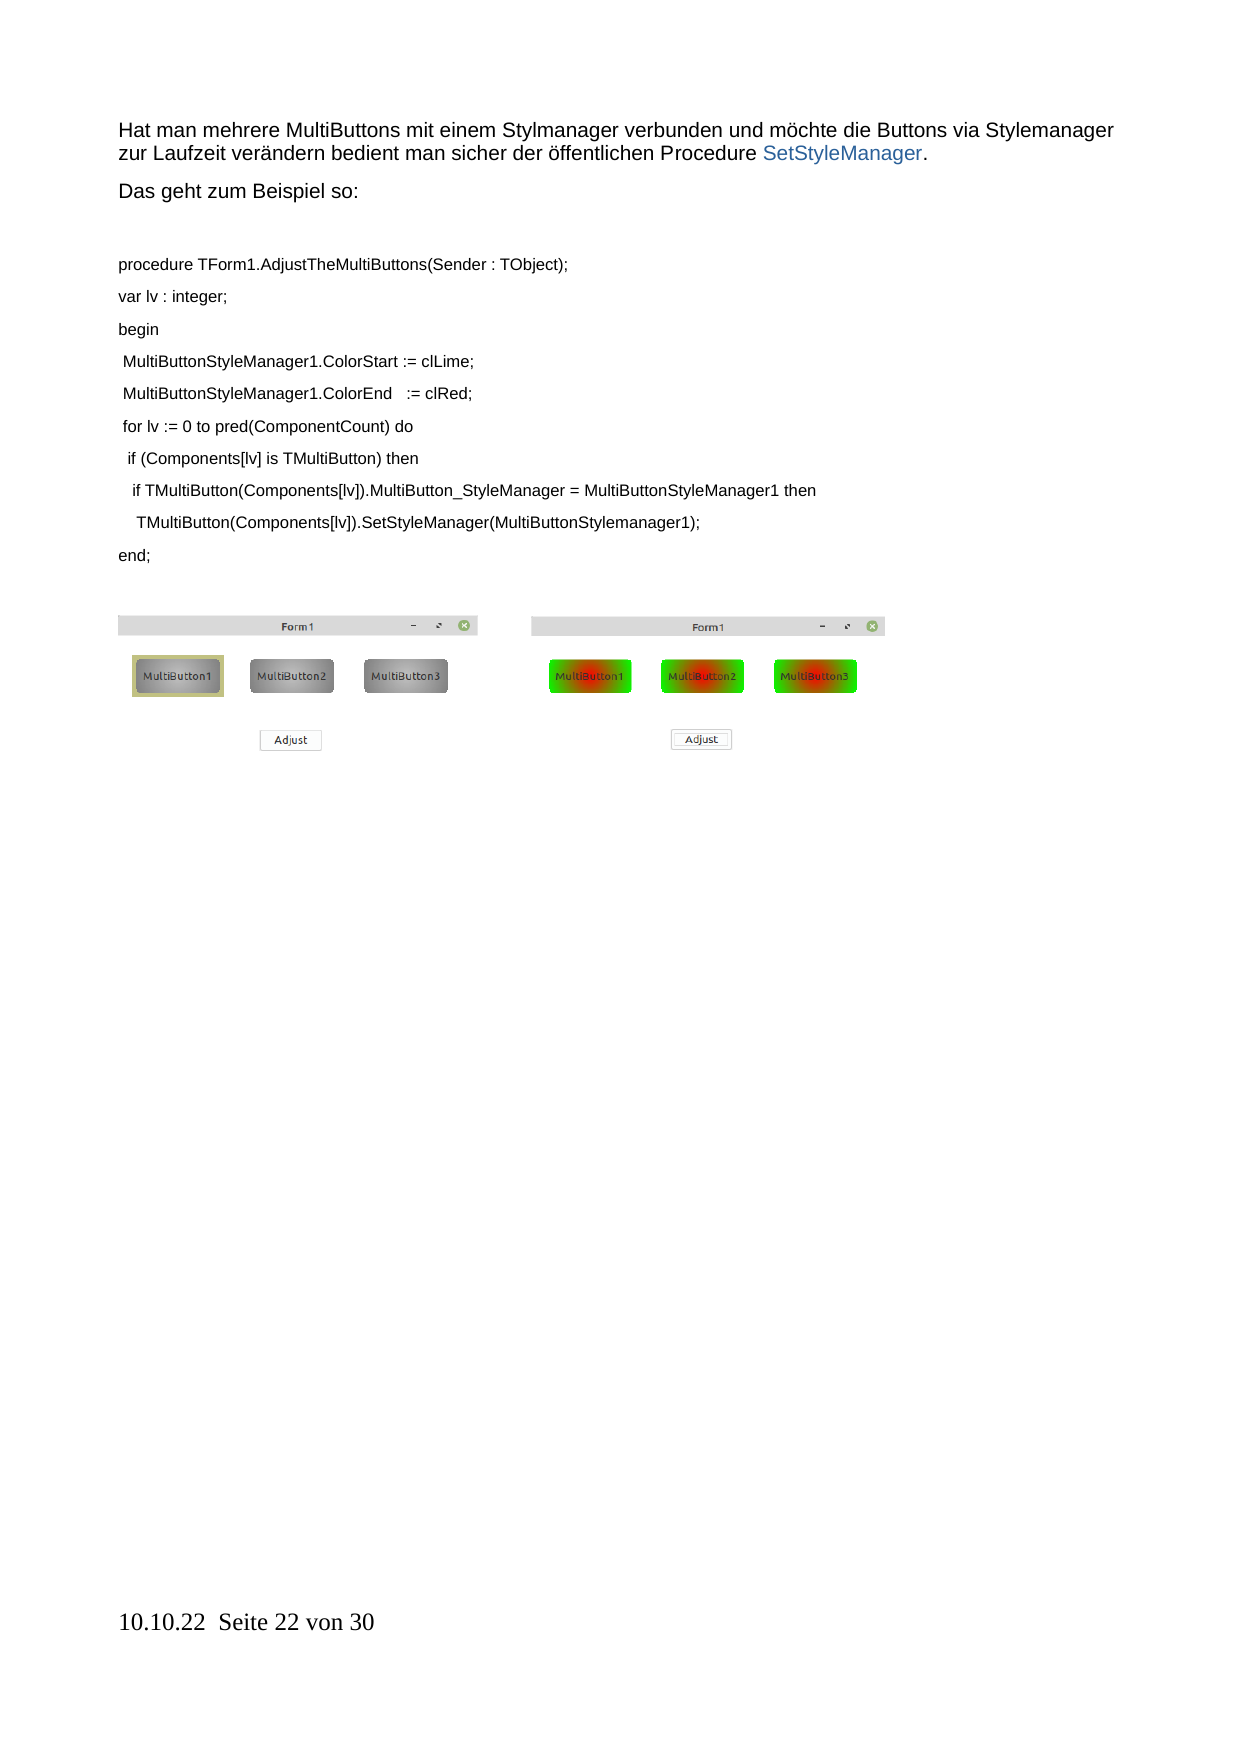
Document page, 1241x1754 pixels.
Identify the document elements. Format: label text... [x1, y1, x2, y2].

text MultiButtonStyleManager1.ColorEnd := clRed; [118, 386, 1122, 403]
picture [531, 616, 885, 771]
text begin [118, 321, 1122, 339]
text Das geht zum Beispiel so: [118, 180, 1122, 204]
text var lv : integer; [118, 289, 1122, 306]
text TMultiButton(Components[lv]).SetStyleManager(MultiButtonStylemanager1); [118, 515, 1122, 532]
text if TMultiButton(Components[lv]).MultiButton_StyleManager = MultiButtonStyleManager1 then [118, 482, 1122, 500]
text MultiButtonStyleManager1.ColorStart := clLime; [118, 353, 1122, 371]
text if (Components[lv] is TMultiButton) then [118, 450, 1122, 468]
text procedure TForm1.AdjustTheMultiButtons(Sender : TObject); [118, 256, 1122, 274]
picture [118, 615, 478, 772]
text Hat man mehrere MultiButtons mit einem Stylmanager verbunden und möchte die Buttons via Stylemanager zur Laufzeit verändern bedient man sicher der öffentlichen Procedure SetStyleManager. [118, 118, 1122, 165]
text for lv := 0 to pred(ComponentCount) do [118, 418, 1122, 436]
text end; [118, 547, 1122, 565]
